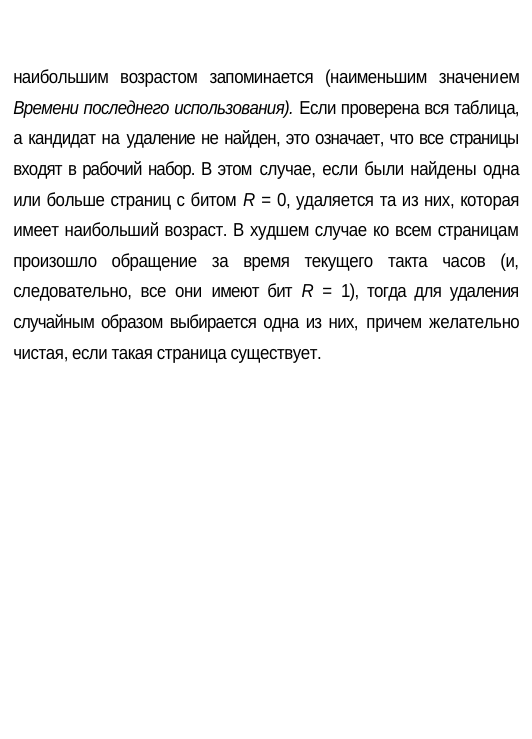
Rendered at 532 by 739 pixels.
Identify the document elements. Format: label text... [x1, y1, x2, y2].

text наибольшим возрастом запоминается (наименьшим значени­ем Времени последнего использования). Если проверена вся таблица, а кандидат на удаление не найден, это означает, что все страницы входят в рабочий набор. В этом случае, если были найдены одна или больше страниц с битом R = 0, удаляется та из них, которая имеет наибольший возраст. В худшем случае ко всем страницам произошло обращение за время текущего такта часов (и, следовательно, все они имеют бит R = 1), тогда для удаления случайным образом выбирается одна из них, причем желательно чистая, если такая страница существует. [13, 59, 520, 365]
